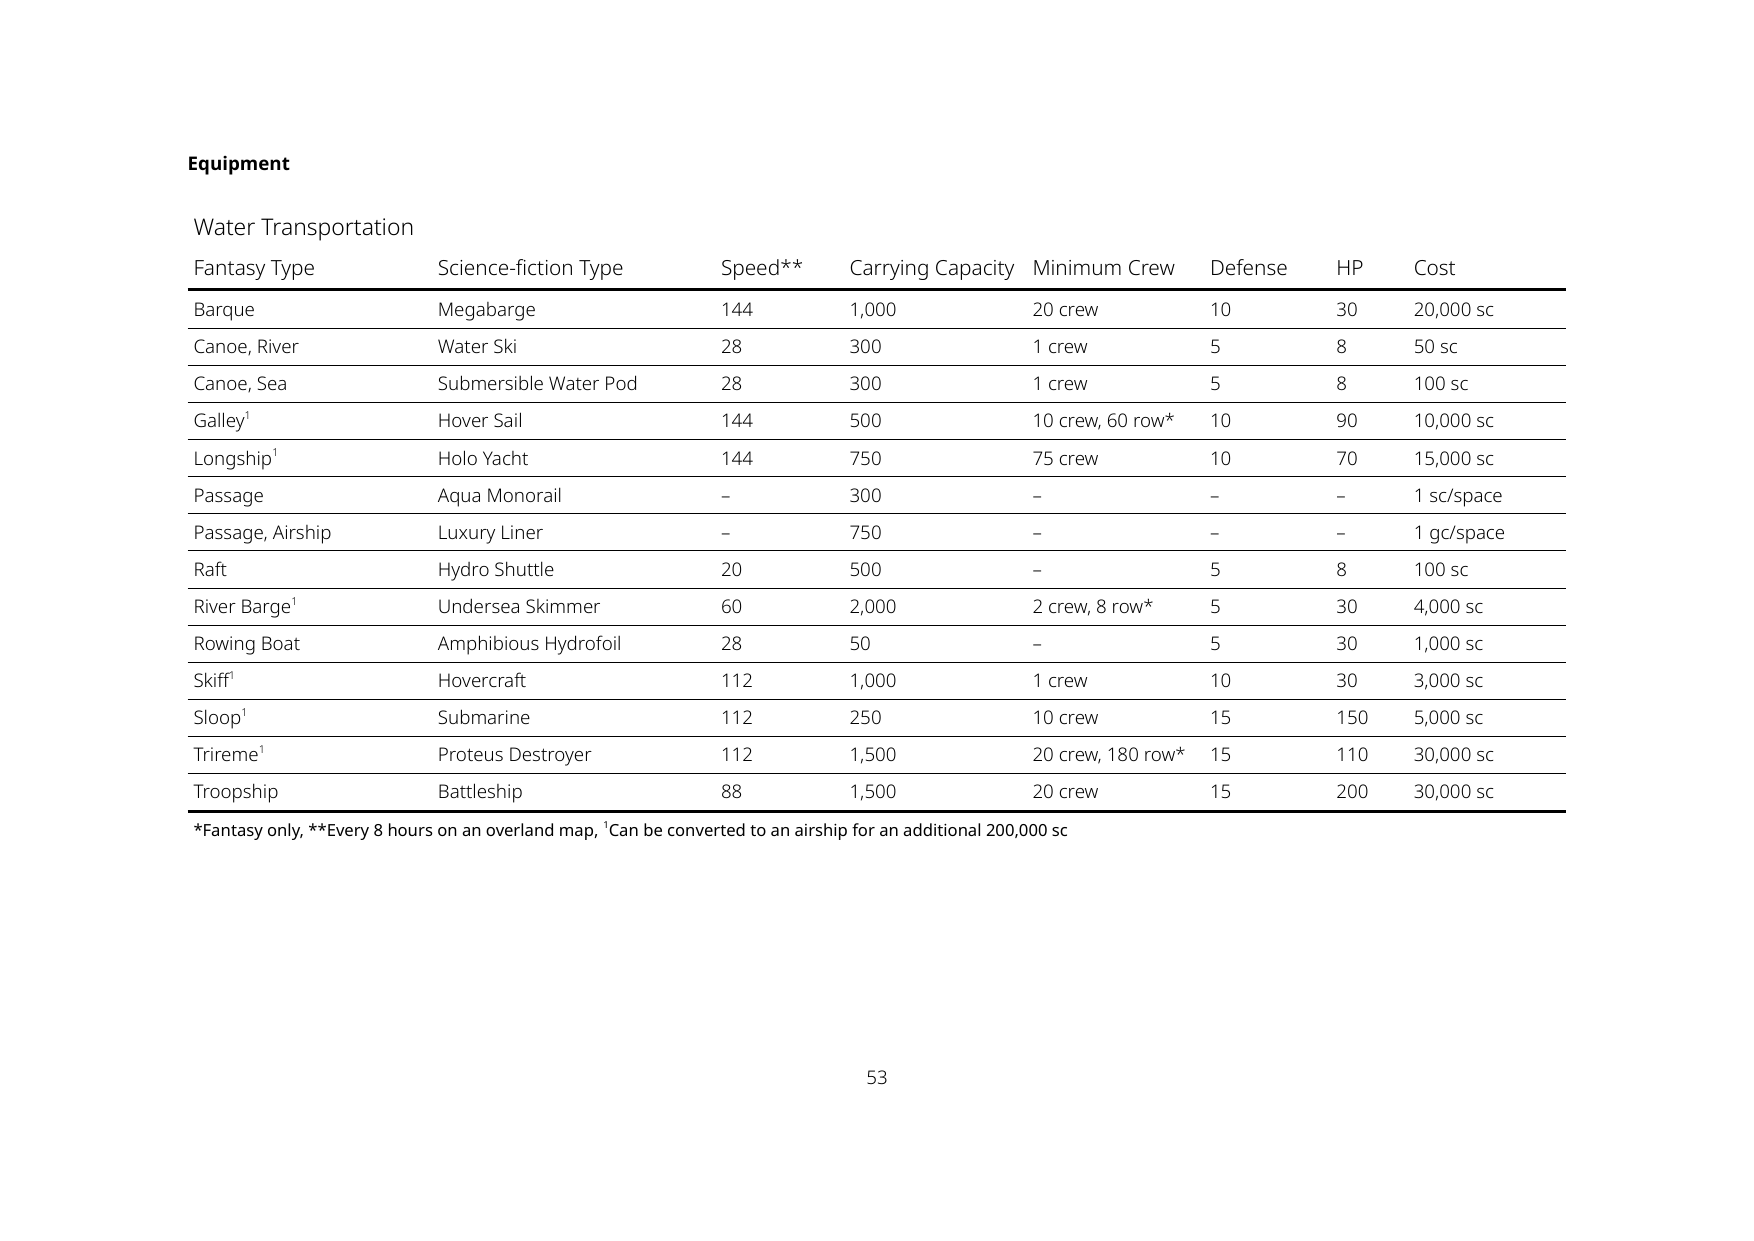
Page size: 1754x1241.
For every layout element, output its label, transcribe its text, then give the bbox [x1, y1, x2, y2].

table_cell Holo Yacht [432, 440, 715, 476]
table_cell 144 [715, 440, 844, 476]
table_cell – [1027, 477, 1204, 513]
table_cell Carrying Capacity [844, 248, 1027, 288]
table_cell 88 [715, 774, 844, 810]
table_cell 30 [1331, 626, 1408, 662]
table_cell 10 [1204, 403, 1331, 439]
table_cell 1 crew [1027, 663, 1204, 699]
table_cell 112 [715, 663, 844, 699]
table_cell 5 [1204, 589, 1331, 624]
table_cell 15 [1204, 774, 1331, 810]
table_cell Water Ski [432, 329, 715, 365]
table_cell 10 [1204, 440, 1331, 476]
table_cell 90 [1331, 403, 1408, 439]
table_cell Science-fiction Type [432, 248, 715, 288]
table_cell Canoe, River [188, 329, 432, 365]
table_cell Longship1 [188, 440, 432, 476]
table_cell 1,500 [844, 774, 1027, 810]
table_cell 2 crew, 8 row* [1027, 589, 1204, 624]
table_cell 2,000 [844, 589, 1027, 624]
table_cell 28 [715, 329, 844, 365]
table_cell – [715, 477, 844, 513]
table_cell 750 [844, 514, 1027, 550]
table_cell Hydro Shuttle [432, 551, 715, 587]
table_cell 15 [1204, 737, 1331, 773]
table_cell 10,000 sc [1408, 403, 1566, 439]
table_cell 100 sc [1408, 551, 1566, 587]
table_cell Aqua Monorail [432, 477, 715, 513]
table_cell 28 [715, 366, 844, 402]
table_cell 3,000 sc [1408, 663, 1566, 699]
table_cell 4,000 sc [1408, 589, 1566, 624]
table_cell 150 [1331, 700, 1408, 736]
table_cell Skiff1 [188, 663, 432, 699]
table_cell Amphibious Hydrofoil [432, 626, 715, 662]
table_cell 1 sc/space [1408, 477, 1566, 513]
table_cell Speed** [715, 248, 844, 288]
table_cell 1,000 sc [1408, 626, 1566, 662]
table_cell Passage [188, 477, 432, 513]
table_cell 70 [1331, 440, 1408, 476]
table_cell Defense [1204, 248, 1331, 288]
table_cell 1,000 [844, 291, 1027, 328]
table_cell Troopship [188, 774, 432, 810]
table_cell River Barge1 [188, 589, 432, 624]
table_cell 112 [715, 737, 844, 773]
table_cell Megabarge [432, 291, 715, 328]
table_header Water Transportation [188, 205, 1566, 248]
table_cell Barque [188, 291, 432, 328]
table_cell 144 [715, 291, 844, 328]
table_cell 750 [844, 440, 1027, 476]
table_cell Cost [1408, 248, 1566, 288]
table_cell 30 [1331, 589, 1408, 624]
table_cell Canoe, Sea [188, 366, 432, 402]
table_cell 15 [1204, 700, 1331, 736]
table_cell 28 [715, 626, 844, 662]
table_cell Battleship [432, 774, 715, 810]
table_cell Undersea Skimmer [432, 589, 715, 624]
table_cell Passage, Airship [188, 514, 432, 550]
table_cell 20 crew, 180 row* [1027, 737, 1204, 773]
table_cell Fantasy Type [188, 248, 432, 288]
table_cell 5 [1204, 366, 1331, 402]
table_cell – [1027, 551, 1204, 587]
table_cell 20 [715, 551, 844, 587]
table_cell – [715, 514, 844, 550]
table_cell 10 crew [1027, 700, 1204, 736]
table_cell 200 [1331, 774, 1408, 810]
table_cell 10 crew, 60 row* [1027, 403, 1204, 439]
table_cell Submarine [432, 700, 715, 736]
table_cell 8 [1331, 366, 1408, 402]
table_cell – [1331, 514, 1408, 550]
table_cell 1 crew [1027, 366, 1204, 402]
table_cell 20,000 sc [1408, 291, 1566, 328]
table_cell 300 [844, 329, 1027, 365]
table_cell – [1204, 477, 1331, 513]
table_cell 1,500 [844, 737, 1027, 773]
table_cell Hover Sail [432, 403, 715, 439]
table_cell 30 [1331, 291, 1408, 328]
table_cell Galley1 [188, 403, 432, 439]
table_cell 144 [715, 403, 844, 439]
table_cell – [1027, 514, 1204, 550]
table_cell 300 [844, 366, 1027, 402]
table_cell 112 [715, 700, 844, 736]
table_cell 110 [1331, 737, 1408, 773]
table_cell Raft [188, 551, 432, 587]
table_cell 50 [844, 626, 1027, 662]
table_cell 8 [1331, 551, 1408, 587]
table_cell 30 [1331, 663, 1408, 699]
table_cell 1 crew [1027, 329, 1204, 365]
table_cell 30,000 sc [1408, 774, 1566, 810]
table_cell 1,000 [844, 663, 1027, 699]
table_cell 250 [844, 700, 1027, 736]
table_cell Trireme1 [188, 737, 432, 773]
table_cell Sloop1 [188, 700, 432, 736]
table_cell 500 [844, 551, 1027, 587]
table_cell Hovercraft [432, 663, 715, 699]
table_cell Rowing Boat [188, 626, 432, 662]
table_cell 50 sc [1408, 329, 1566, 365]
table_cell 300 [844, 477, 1027, 513]
table_cell HP [1331, 248, 1408, 288]
table_cell Minimum Crew [1027, 248, 1204, 288]
table_cell 10 [1204, 663, 1331, 699]
table_cell 10 [1204, 291, 1331, 328]
table_cell 100 sc [1408, 366, 1566, 402]
table_cell Luxury Liner [432, 514, 715, 550]
table_cell 5 [1204, 551, 1331, 587]
table_cell 30,000 sc [1408, 737, 1566, 773]
table_cell Proteus Destroyer [432, 737, 715, 773]
table_cell 60 [715, 589, 844, 624]
table_cell 15,000 sc [1408, 440, 1566, 476]
table_cell 8 [1331, 329, 1408, 365]
table_cell – [1204, 514, 1331, 550]
table_cell 5 [1204, 626, 1331, 662]
table_cell – [1331, 477, 1408, 513]
table_cell 20 crew [1027, 291, 1204, 328]
table_cell 5 [1204, 329, 1331, 365]
table_cell 20 crew [1027, 774, 1204, 810]
table_cell *Fantasy only, **Every 8 hours on an overland map, 1Can be converted to an airship for an additional 200,000 sc [188, 813, 1566, 847]
table_cell – [1027, 626, 1204, 662]
table_cell 75 crew [1027, 440, 1204, 476]
table_cell Submersible Water Pod [432, 366, 715, 402]
table_cell 1 gc/space [1408, 514, 1566, 550]
table_cell 500 [844, 403, 1027, 439]
table_cell 5,000 sc [1408, 700, 1566, 736]
